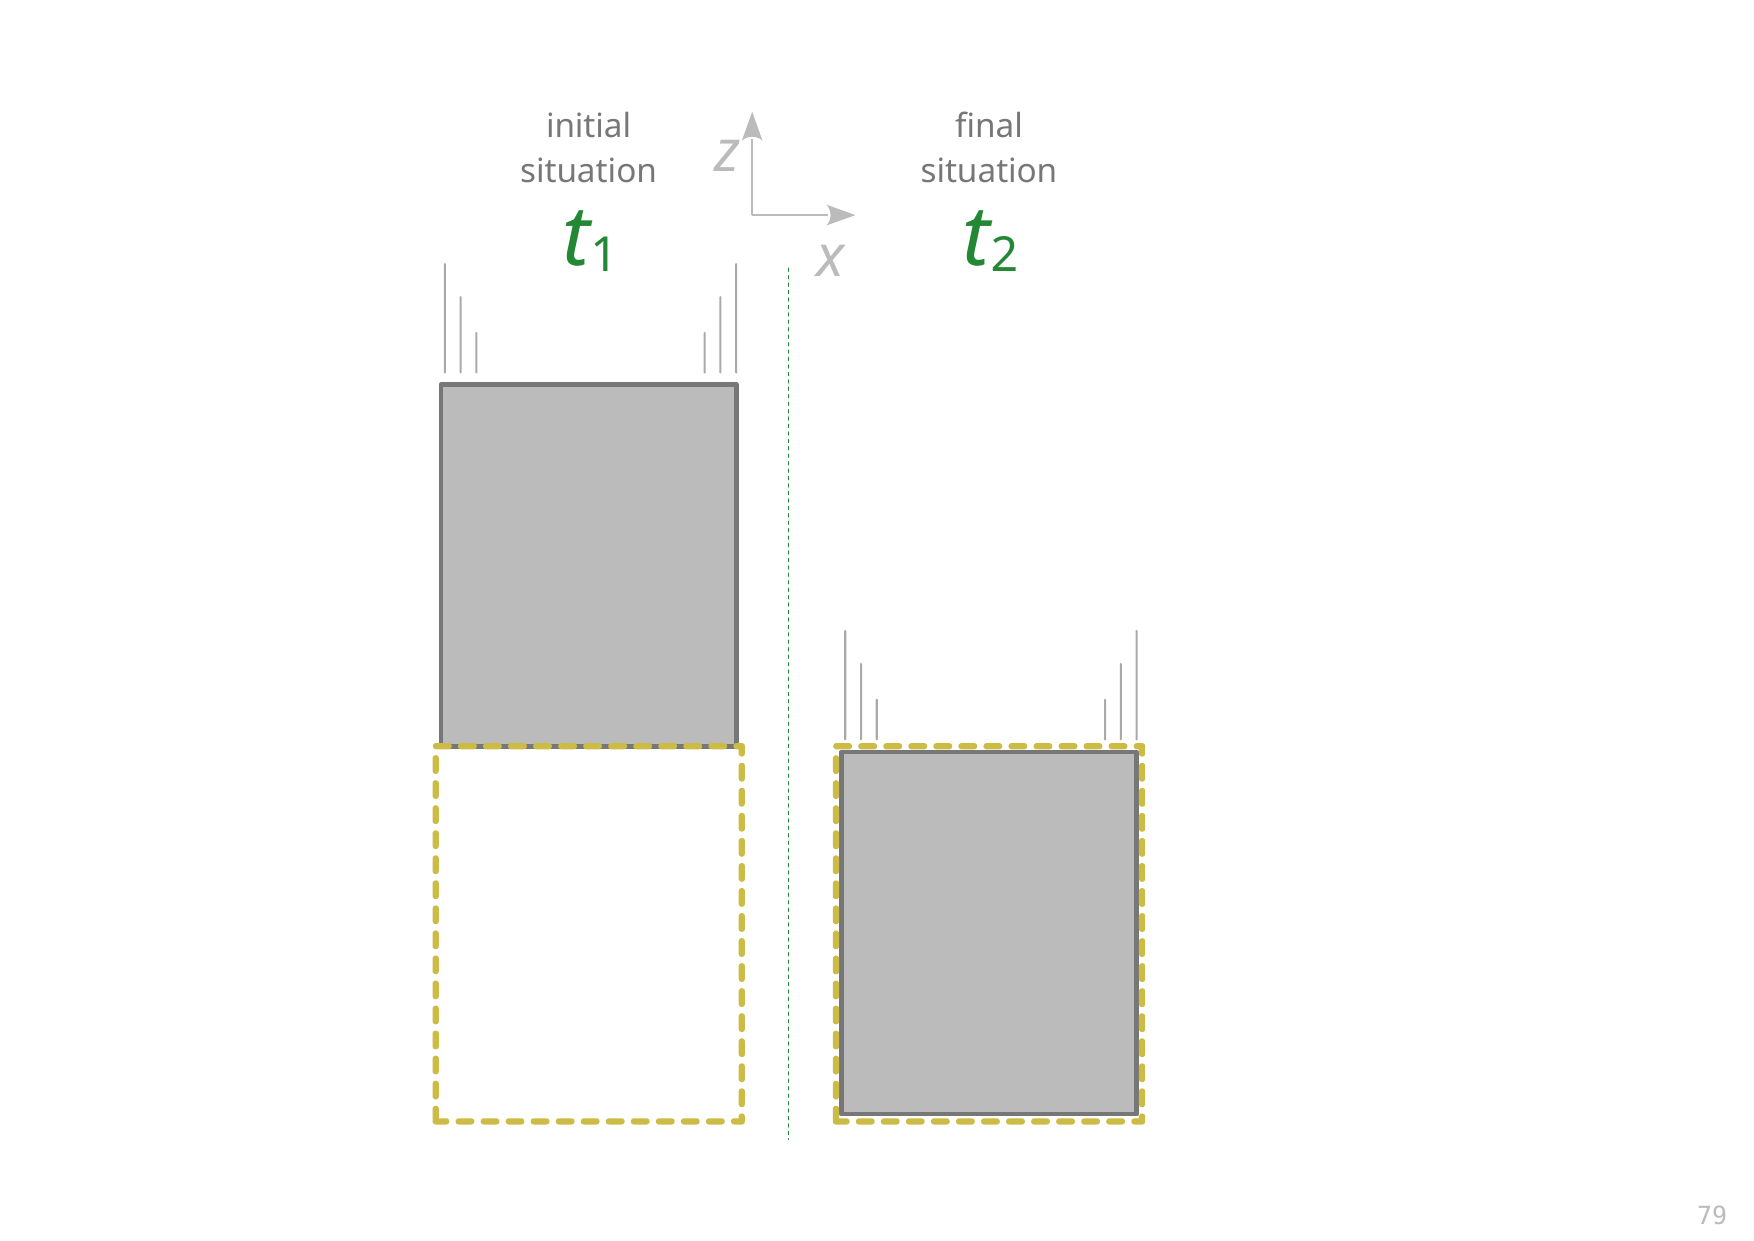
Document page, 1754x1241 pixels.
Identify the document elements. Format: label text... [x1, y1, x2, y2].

text_box [480, 1118, 500, 1125]
text_box [955, 1118, 975, 1125]
text_box t1 [547, 176, 630, 267]
text_box [432, 755, 439, 774]
text_box [1131, 1113, 1146, 1125]
text_box [880, 1118, 900, 1125]
text_box [432, 830, 439, 850]
text_box [738, 812, 745, 832]
text_box [738, 1063, 745, 1083]
text_box [1031, 1118, 1050, 1125]
text_box [841, 752, 1137, 1115]
text_box [630, 1118, 650, 1125]
text_box [1106, 1118, 1126, 1125]
text_box [1138, 1088, 1146, 1108]
text_box [738, 837, 745, 857]
text_box [832, 1055, 840, 1075]
text_box [1138, 1063, 1146, 1083]
text_box [855, 1118, 875, 1125]
text_box [580, 1118, 600, 1125]
text_box [930, 1118, 950, 1125]
text_box [832, 755, 840, 775]
text_box [832, 1105, 850, 1125]
text_box [738, 988, 745, 1008]
text_box [1138, 787, 1146, 807]
text_box [1138, 963, 1146, 983]
text_box [832, 880, 840, 900]
text_box [1138, 1038, 1146, 1058]
text_box [832, 780, 840, 800]
text_box [1056, 1118, 1075, 1125]
text_box [833, 743, 853, 750]
text_box [432, 855, 439, 875]
text_box [432, 1080, 439, 1100]
text_box [832, 805, 840, 825]
text_box [432, 955, 439, 975]
text_box [432, 805, 439, 825]
text_box final situation [909, 94, 1069, 176]
text_box [958, 743, 978, 750]
text_box [981, 1118, 1000, 1125]
text_box [1138, 1013, 1146, 1033]
text_box [1138, 988, 1146, 1008]
text_box [738, 787, 745, 807]
text_box [1008, 743, 1028, 750]
text_box [432, 1005, 439, 1025]
text_box initial situation [509, 94, 669, 176]
text_box [738, 938, 745, 957]
text_box [983, 743, 1003, 750]
text_box [530, 1118, 550, 1125]
text_box [432, 980, 439, 1000]
text_box [432, 1055, 439, 1075]
text_box [738, 1088, 745, 1108]
text_box [605, 1118, 625, 1125]
text_box [1138, 913, 1146, 932]
text_box [738, 888, 745, 907]
text_box [432, 1105, 450, 1125]
text_box [832, 1030, 840, 1050]
text_box [432, 384, 745, 757]
text_box [832, 955, 840, 975]
text_box [680, 1118, 700, 1125]
text_box [738, 913, 745, 932]
text_box [555, 1118, 575, 1125]
text_box [832, 830, 840, 850]
text_box [432, 780, 439, 800]
text_box [905, 1118, 925, 1125]
text_box [432, 930, 439, 950]
text_box [1138, 762, 1146, 782]
text_box [738, 1038, 745, 1058]
text_box [883, 743, 903, 750]
text_box [655, 1118, 675, 1125]
text_box [730, 1113, 745, 1125]
text_box [1138, 837, 1146, 857]
text_box [832, 855, 840, 875]
text_box [832, 980, 840, 1000]
text_box [1081, 1118, 1101, 1125]
text_box [432, 1030, 439, 1050]
text_box [705, 1118, 725, 1125]
text_box [432, 905, 439, 925]
text_box [1033, 743, 1053, 750]
text_box [1138, 888, 1146, 907]
text_box [832, 1005, 840, 1025]
text_box [455, 1118, 475, 1125]
text_box [1138, 863, 1146, 882]
text_box [1006, 1118, 1025, 1125]
text_box t2 [948, 176, 1030, 267]
text_box [832, 1080, 840, 1100]
text_box [1108, 743, 1128, 750]
text_box [1138, 938, 1146, 957]
text_box [908, 743, 928, 750]
text_box z [699, 102, 755, 176]
text_box [832, 930, 840, 950]
text_box [738, 1013, 745, 1033]
text_box [738, 862, 745, 882]
text_box [832, 905, 840, 925]
text_box [1058, 743, 1078, 750]
text_box x [802, 206, 862, 281]
text_box [1083, 743, 1103, 750]
text_box [738, 963, 745, 982]
text_box [858, 743, 878, 750]
text_box [1133, 743, 1146, 757]
text_box [738, 762, 745, 782]
text_box [432, 880, 439, 900]
text_box [505, 1118, 525, 1125]
text_box [1138, 812, 1146, 832]
text_box [933, 743, 953, 750]
